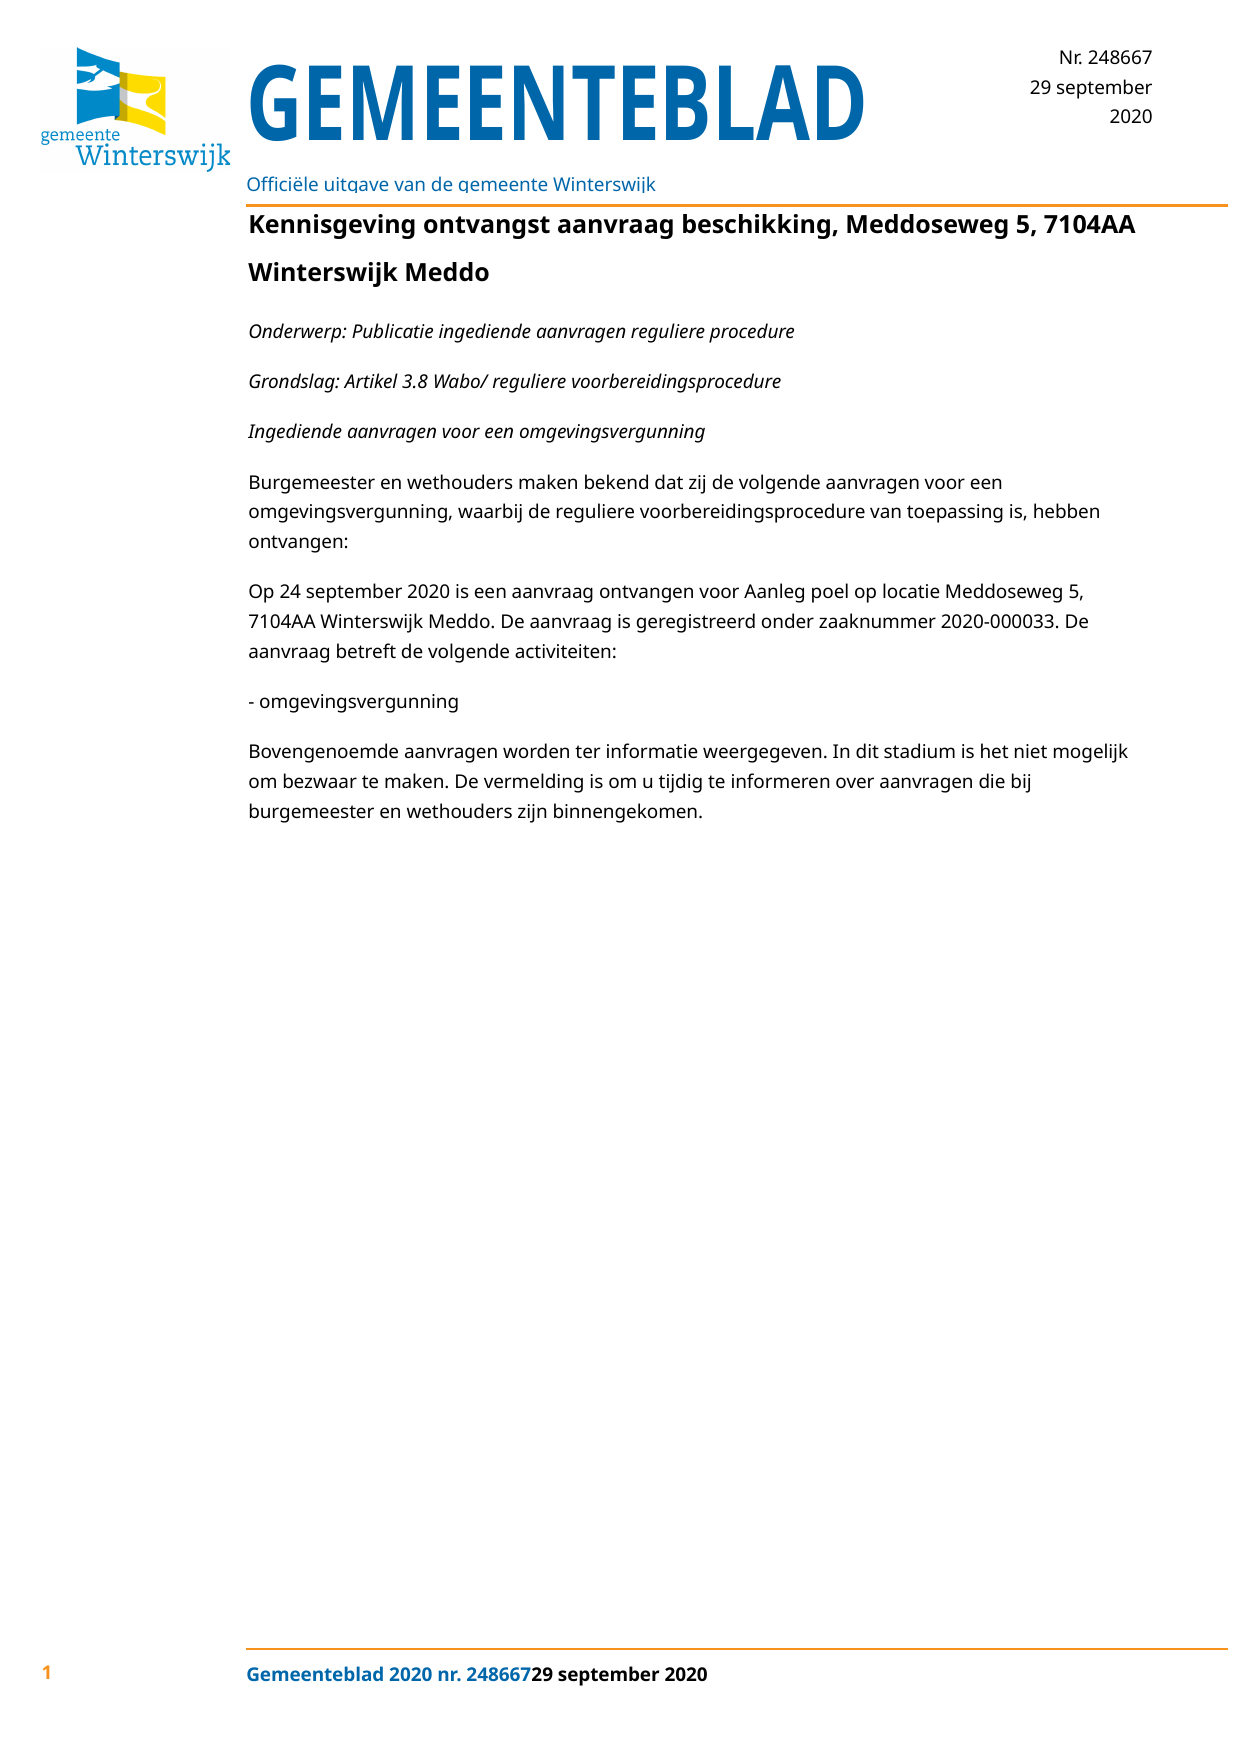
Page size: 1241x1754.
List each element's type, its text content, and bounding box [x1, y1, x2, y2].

text Kennisgeving ontvangst aanvraag beschikking, Meddoseweg 5, 7104AA Winterswijk Meddo [248, 207, 1152, 288]
text Ingediende aanvragen voor een omgevingsvergunning [248, 419, 1152, 444]
picture [225, 153, 231, 162]
picture [41, 47, 231, 172]
text - omgevingsvergunning [248, 688, 1152, 714]
text Bovengenoemde aanvragen worden ter informatie weergegeven. In dit stadium is het niet mogelijk om bezwaar te maken. De vermelding is om u tijdig te informeren over aanvragen die bij burgemeester en wethouders zijn binnengekomen. [248, 739, 1152, 824]
text Grondslag: Artikel 3.8 Wabo/ reguliere voorbereidingsprocedure [248, 368, 1152, 394]
text Onderwerp: Publicatie ingediende aanvragen reguliere procedure [248, 318, 1152, 344]
text Op 24 september 2020 is een aanvraag ontvangen voor Aanleg poel op locatie Meddoseweg 5, 7104AA Winterswijk Meddo. De aanvraag is geregistreerd onder zaaknummer 2020-000033. De aanvraag betreft de volgende activiteiten: [248, 579, 1152, 664]
text Burgemeester en wethouders maken bekend dat zij de volgende aanvragen voor een omgevingsvergunning, waarbij de reguliere voorbereidingsprocedure van toepassing is, hebben ontvangen: [248, 469, 1152, 554]
